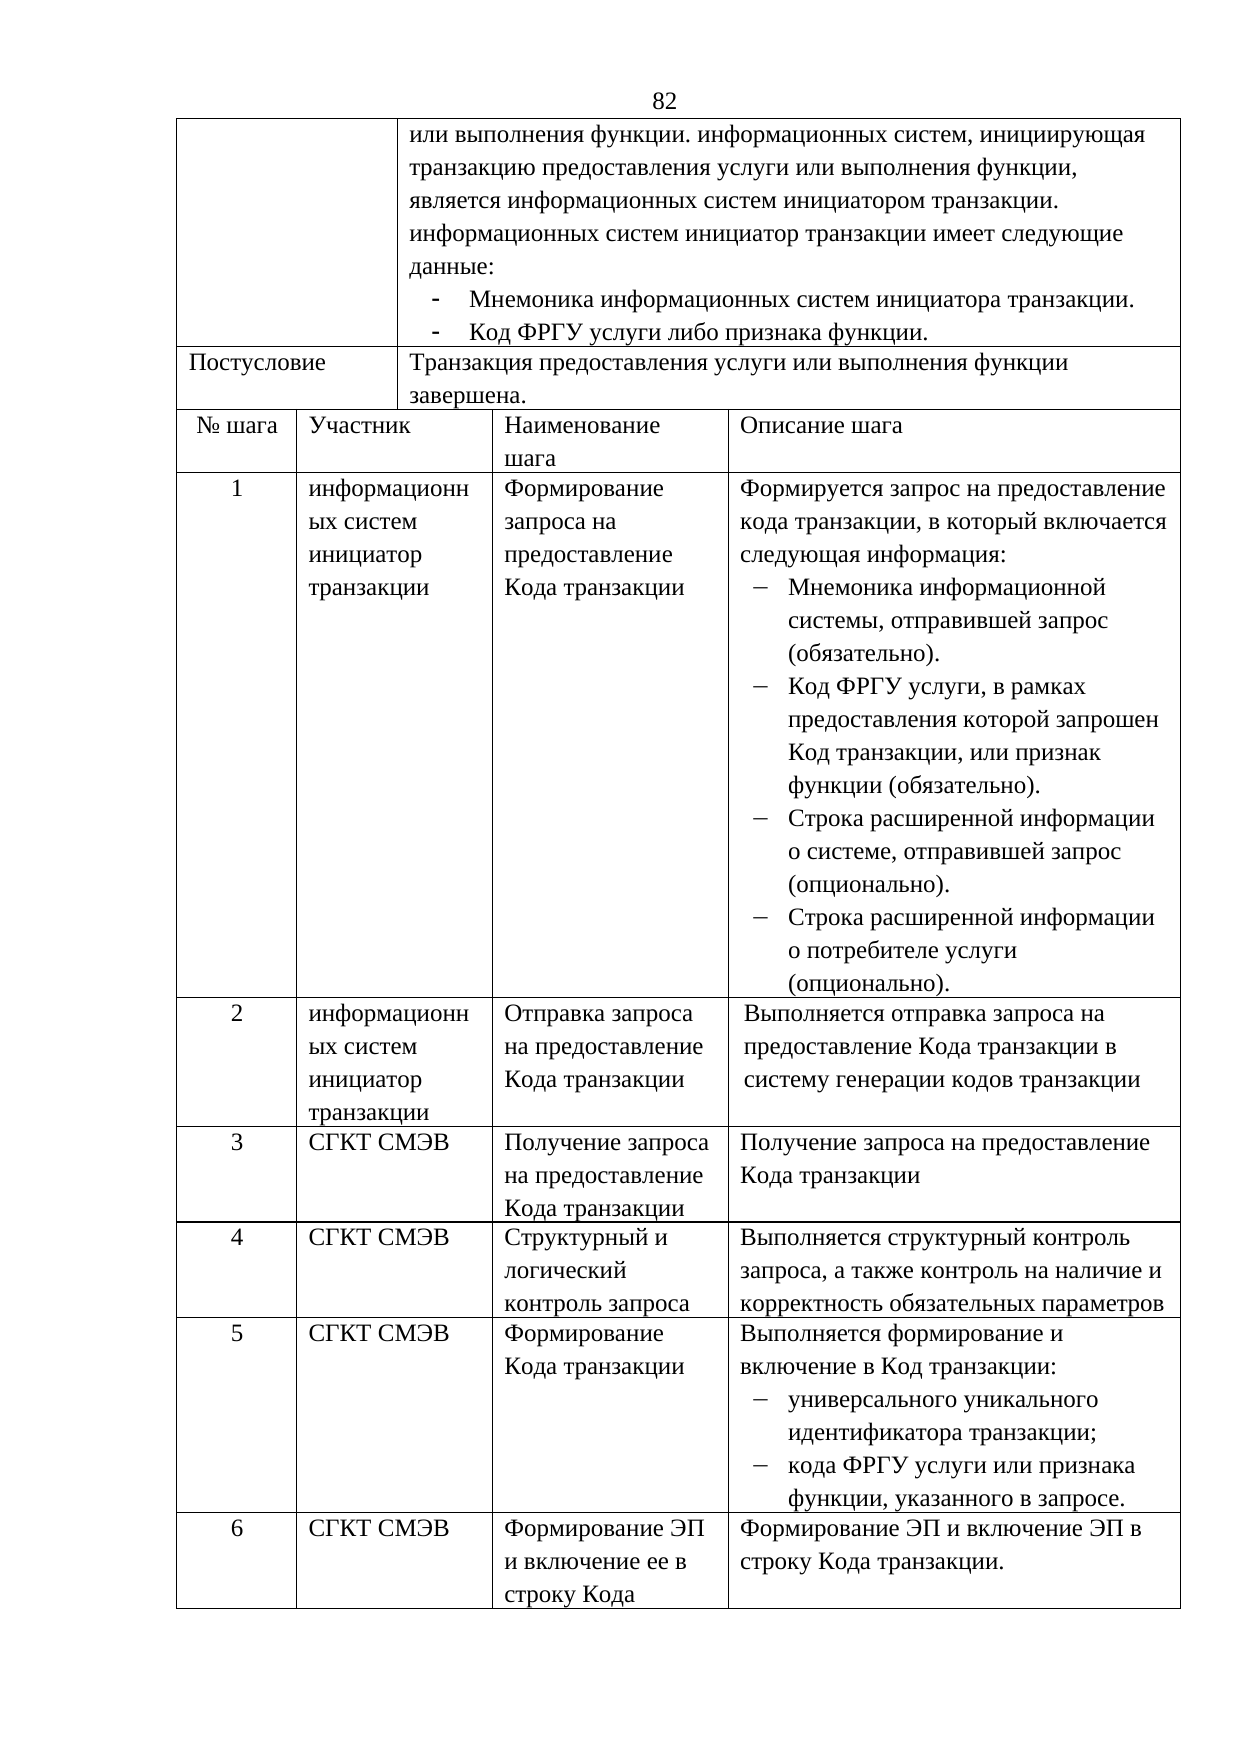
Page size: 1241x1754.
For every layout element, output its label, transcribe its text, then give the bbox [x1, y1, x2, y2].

table_cell Выполняется формирование и включение в Код транзакции: универсального уникального идентификатора транзакции; кода ФРГУ услуги или признака функции, указанного в запросе. [729, 1318, 1180, 1512]
table_cell 3 [177, 1127, 296, 1221]
table_cell 6 [177, 1513, 296, 1608]
table_cell Описание шага [729, 410, 1180, 472]
table_cell Транзакция предоставления услуги или выполнения функции завершена. [398, 347, 1180, 409]
table_cell 1 [177, 473, 296, 997]
table_cell Формирование запроса на предоставление Кода транзакции [493, 473, 728, 997]
table_cell Отправка запроса на предоставление Кода транзакции [493, 998, 728, 1126]
table_cell информационных систем инициатор транзакции [297, 473, 492, 997]
table_cell Выполняется отправка запроса на предоставление Кода транзакции в систему генерации кодов транзакции [729, 998, 1180, 1126]
table_cell Получение запроса на предоставление Кода транзакции [729, 1127, 1180, 1221]
table_cell СГКТ СМЭВ [297, 1513, 492, 1608]
table_cell Формирование ЭП и включение ее в строку Кода [493, 1513, 728, 1608]
table_cell 4 [177, 1223, 296, 1317]
table_cell Формирование Кода транзакции [493, 1318, 728, 1512]
table_cell Выполняется структурный контроль запроса, а также контроль на наличие и корректность обязательных параметров [729, 1223, 1180, 1317]
table_cell СГКТ СМЭВ [297, 1223, 492, 1317]
table_cell 5 [177, 1318, 296, 1512]
table_cell Постусловие [177, 347, 397, 409]
table_cell СГКТ СМЭВ [297, 1318, 492, 1512]
table_cell СГКТ СМЭВ [297, 1127, 492, 1221]
table_cell Структурный и логический контроль запроса [493, 1223, 728, 1317]
table_cell Формирование ЭП и включение ЭП в строку Кода транзакции. [729, 1513, 1180, 1608]
table_cell Формируется запрос на предоставление кода транзакции, в который включается следующая информация: Мнемоника информационной системы, отправившей запрос (обязательно). Код ФРГУ услуги, в рамках предоставления которой запрошен Код транзакции, или признак функции (обязательно). Строка расширенной информации о системе, отправившей запрос (опционально). Строка расширенной информации о потребителе услуги (опционально). [729, 473, 1180, 997]
table_cell № шага [177, 410, 296, 472]
table_cell Наименование шага [493, 410, 728, 472]
table_header или выполнения функции. информационных систем, инициирующая транзакцию предоставления услуги или выполнения функции, является информационных систем инициатором транзакции. информационных систем инициатор транзакции имеет следующие данные: Мнемоника информационных систем инициатора транзакции. Код ФРГУ услуги либо признака функции. [398, 119, 1180, 346]
table_cell 2 [177, 998, 296, 1126]
table_cell Получение запроса на предоставление Кода транзакции [493, 1127, 728, 1221]
table_header [177, 119, 397, 346]
table_cell Участник [297, 410, 492, 472]
table_cell информационных систем инициатор транзакции [297, 998, 492, 1126]
